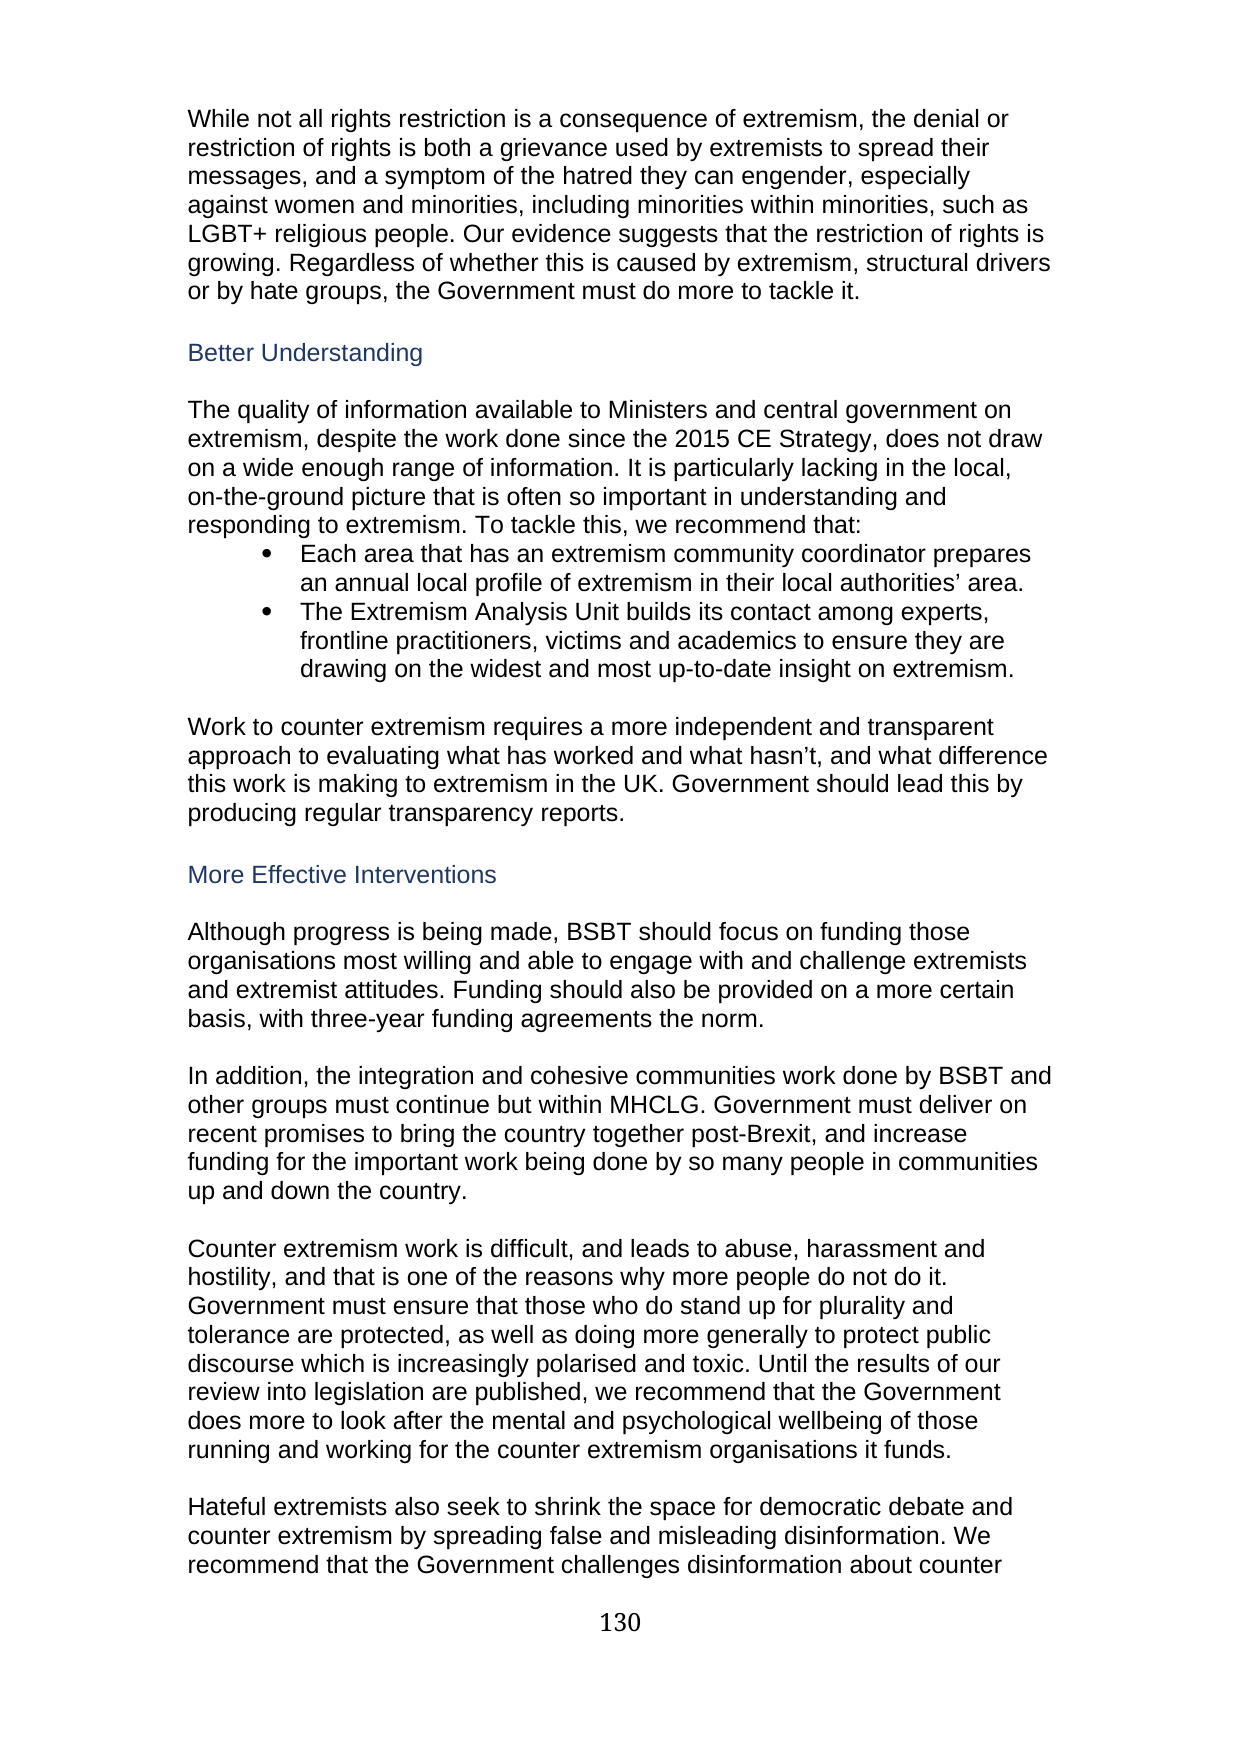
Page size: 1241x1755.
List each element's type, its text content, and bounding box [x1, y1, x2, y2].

subtitle More Effective Interventions [187, 860, 1053, 888]
text Although progress is being made, BSBT should focus on funding those organisations most willing and able to engage with and challenge extremists and extremist attitudes. Funding should also be provided on a more certain basis, with three-year funding agreements the norm. [187, 917, 1053, 1032]
text Hateful extremists also seek to shrink the space for democratic debate and counter extremism by spreading false and misleading disinformation. We recommend that the Government challenges disinformation about counter [187, 1492, 1053, 1578]
text Work to counter extremism requires a more independent and transparent approach to evaluating what has worked and what hasn’t, and what difference this work is making to extremism in the UK. Government should lead this by producing regular transparency reports. [187, 712, 1053, 827]
subtitle Better Understanding [187, 338, 1053, 367]
text Counter extremism work is difficult, and leads to abuse, harassment and hostility, and that is one of the reasons why more people do not do it. Government must ensure that those who do stand up for plurality and tolerance are protected, as well as doing more generally to protect public discourse which is increasingly polarised and toxic. Until the results of our review into legislation are published, we recommend that the Government does more to look after the mental and psychological wellbeing of those running and working for the counter extremism organisations it funds. [187, 1233, 1053, 1463]
text The quality of information available to Ministers and central government on extremism, despite the work done since the 2015 CE Strategy, does not draw on a wide enough range of information. It is particularly lacking in the local, on-the-ground picture that is often so important in understanding and responding to extremism. To tackle this, we recommend that: [187, 395, 1053, 539]
text In addition, the integration and cohesive communities work done by BSBT and other groups must continue but within MHCLG. Government must deliver on recent promises to bring the country together post-Brexit, and increase funding for the important work being done by so many people in communities up and down the country. [187, 1061, 1053, 1205]
text While not all rights restriction is a consequence of extremism, the denial or restriction of rights is both a grievance used by extremists to spread their messages, and a symptom of the hatred they can engender, especially against women and minorities, including minorities within minorities, such as LGBT+ religious people. Our evidence suggests that the restriction of rights is growing. Regardless of whether this is caused by extremism, structural drivers or by hate groups, the Government must do more to tackle it. [187, 104, 1053, 305]
list Each area that has an extremism community coordinator prepares an annual local profile of extremism in their local authorities’ area. [262, 539, 1053, 597]
list The Extremism Analysis Unit builds its contact among experts, frontline practitioners, victims and academics to ensure they are drawing on the widest and most up-to-date insight on extremism. [262, 597, 1053, 683]
